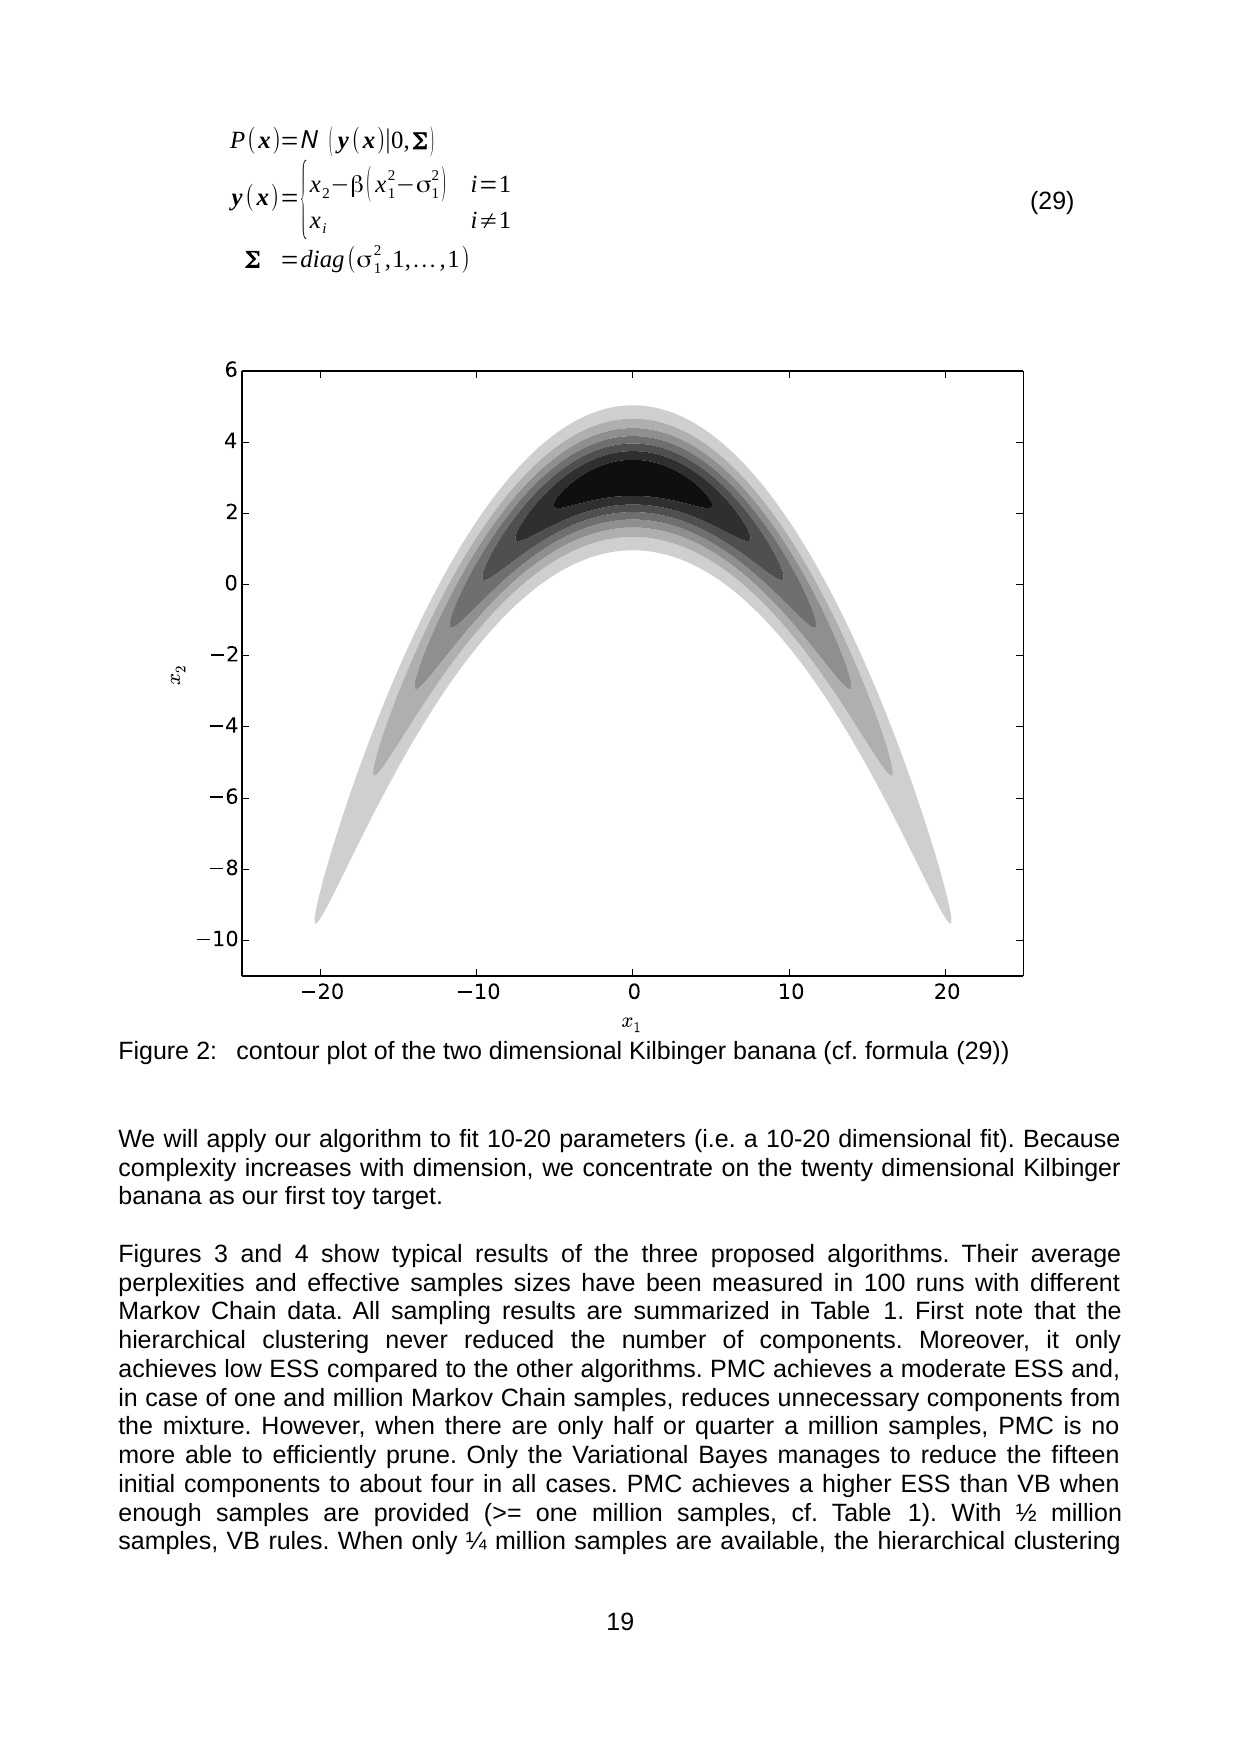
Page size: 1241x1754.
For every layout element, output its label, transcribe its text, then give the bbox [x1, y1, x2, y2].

table_header (29) [1024, 118, 1123, 283]
text Figures 3 and 4 show typical results of the three proposed algorithms. Their average perplexities and effective samples sizes have been measured in 100 runs with different Markov Chain data. All sampling results are summarized in Table 1. First note that the hierarchical clustering never reduced the number of components. Moreover, it only achieves low ESS compared to the other algorithms. PMC achieves a moderate ESS and, in case of one and million Markov Chain samples, reduces unnecessary components from the mixture. However, when there are only half or quarter a million samples, PMC is no more able to efficiently prune. Only the Variational Bayes manages to reduce the fifteen initial components to about four in all cases. PMC achieves a higher ESS than VB when enough samples are provided (>= one million samples, cf. Table 1). With ½ million samples, VB rules. When only ¼ million samples are available, the hierarchical clustering [118, 1239, 1122, 1555]
text Figure 2: contour plot of the two dimensional Kilbinger banana (cf. formula (29)) [118, 311, 1122, 1065]
table_header [217, 118, 1024, 283]
text We will apply our algorithm to fit 10-20 parameters (i.e. a 10-20 dimensional fit). Because complexity increases with dimension, we concentrate on the twenty dimensional Kilbinger banana as our first toy target. [118, 1124, 1122, 1210]
table_header [118, 118, 217, 283]
